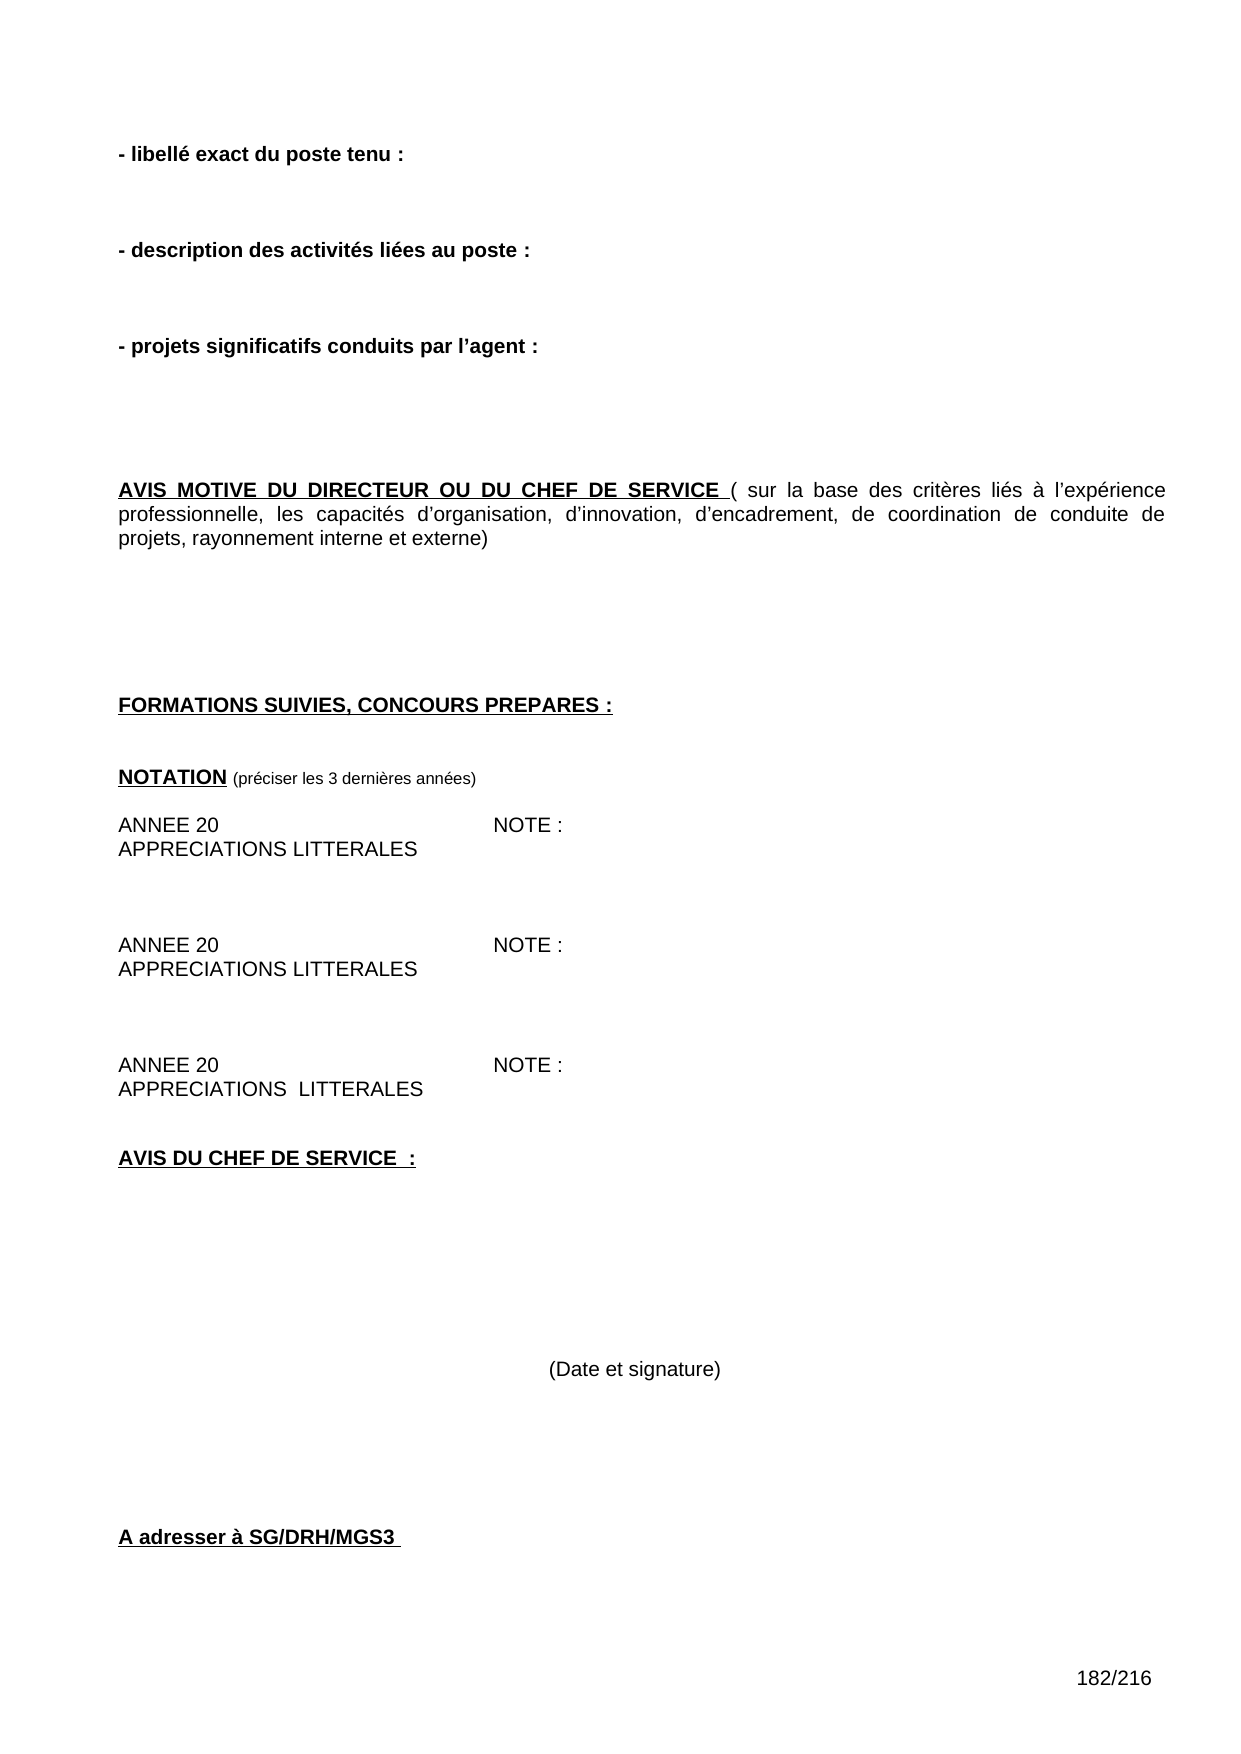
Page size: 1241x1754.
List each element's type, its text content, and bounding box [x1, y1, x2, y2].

text (Date et signature) [118, 1357, 1152, 1381]
text - projets significatifs conduits par l’agent : [118, 334, 1166, 358]
text FORMATIONS SUIVIES, CONCOURS PREPARES : [118, 693, 1166, 717]
text APPRECIATIONS LITTERALES [118, 837, 1166, 861]
text AVIS DU CHEF DE SERVICE : [118, 1146, 1152, 1170]
text NOTATION (préciser les 3 dernières années) [118, 765, 1166, 789]
text ANNEE 20 NOTE : [118, 1052, 1166, 1076]
text AVIS MOTIVE DU DIRECTEUR OU DU CHEF DE SERVICE ( sur la base des critères liés à l’expérience professionnelle, les capacités d’organisation, d’innovation, d’encadrement, de coordination de conduite de projets, rayonnement interne et externe) [118, 477, 1166, 549]
text A adresser à SG/DRH/MGS3 [118, 1524, 1152, 1548]
text ANNEE 20 NOTE : [118, 813, 1166, 837]
text APPRECIATIONS LITTERALES [118, 957, 1166, 981]
text - libellé exact du poste tenu : [118, 142, 1166, 166]
text ANNEE 20 NOTE : [118, 933, 1166, 957]
text - description des activités liées au poste : [118, 238, 1166, 262]
text APPRECIATIONS LITTERALES [118, 1076, 1166, 1100]
